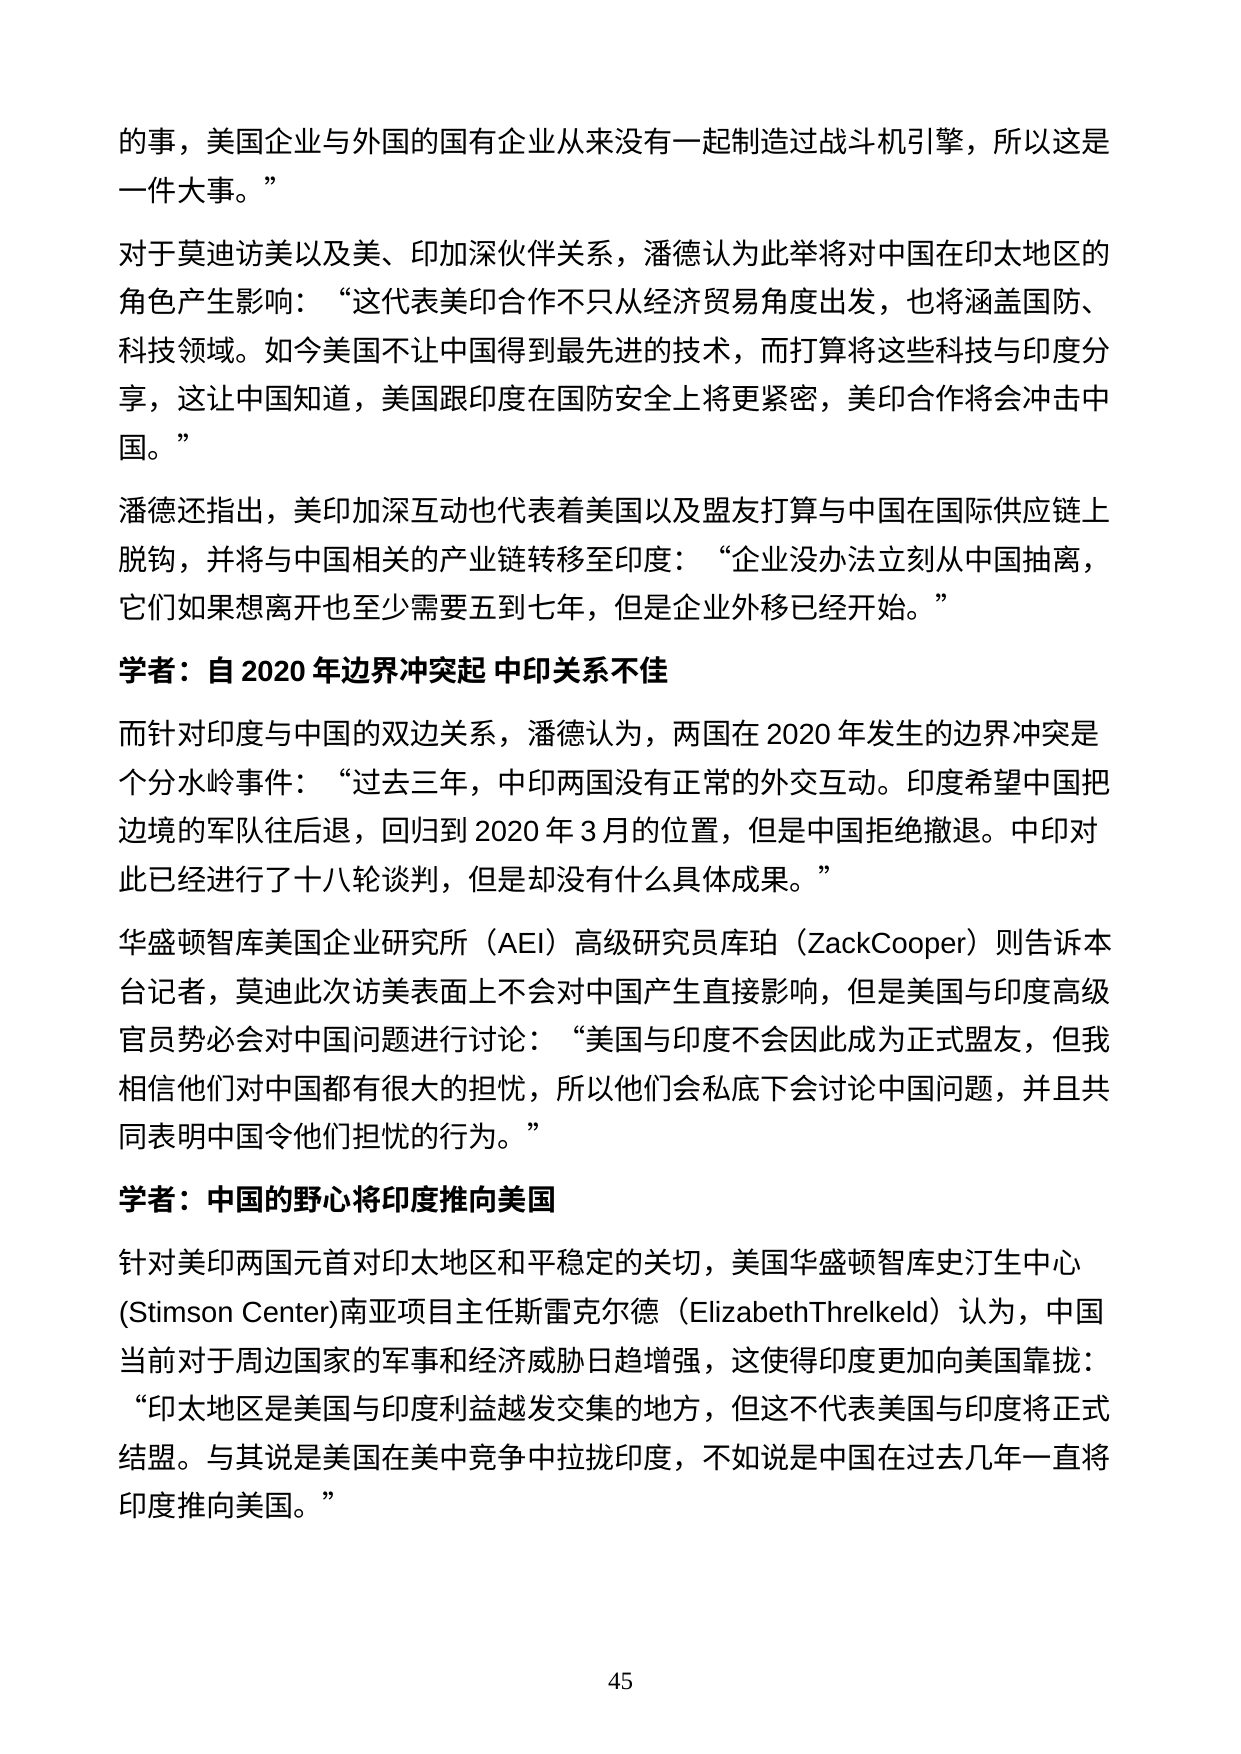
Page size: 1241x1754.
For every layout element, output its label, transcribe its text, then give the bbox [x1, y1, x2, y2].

text 的事，美国企业与外国的国有企业从来没有一起制造过战斗机引擎，所以这是一件大事。” [118, 118, 1122, 209]
text 潘德还指出，美印加深互动也代表着美国以及盟友打算与中国在国际供应链上脱钩，并将与中国相关的产业链转移至印度：“企业没办法立刻从中国抽离，它们如果想离开也至少需要五到七年，但是企业外移已经开始。” [118, 487, 1122, 627]
text 针对美印两国元首对印太地区和平稳定的关切，美国华盛顿智库史汀生中心(Stimson Center)南亚项目主任斯雷克尔德（ElizabethThrelkeld）认为，中国当前对于周边国家的军事和经济威胁日趋增强，这使得印度更加向美国靠拢：“印太地区是美国与印度利益越发交集的地方，但这不代表美国与印度将正式结盟。与其说是美国在美中竞争中拉拢印度，不如说是中国在过去几年一直将印度推向美国。” [118, 1240, 1122, 1525]
text 学者：自2020年边界冲突起 中印关系不佳 [118, 648, 1122, 690]
text 华盛顿智库美国企业研究所（AEI）高级研究员库珀（ZackCooper）则告诉本台记者，莫迪此次访美表面上不会对中国产生直接影响，但是美国与印度高级官员势必会对中国问题进行讨论：“美国与印度不会因此成为正式盟友，但我相信他们对中国都有很大的担忧，所以他们会私底下会讨论中国问题，并且共同表明中国令他们担忧的行为。” [118, 919, 1122, 1156]
text 而针对印度与中国的双边关系，潘德认为，两国在2020年发生的边界冲突是个分水岭事件：“过去三年，中印两国没有正常的外交互动。印度希望中国把边境的军队往后退，回归到2020年3月的位置，但是中国拒绝撤退。中印对此已经进行了十八轮谈判，但是却没有什么具体成果。” [118, 711, 1122, 899]
text 学者：中国的野心将印度推向美国 [118, 1177, 1122, 1219]
text 对于莫迪访美以及美、印加深伙伴关系，潘德认为此举将对中国在印太地区的角色产生影响：“这代表美印合作不只从经济贸易角度出发，也将涵盖国防、科技领域。如今美国不让中国得到最先进的技术，而打算将这些科技与印度分享，这让中国知道，美国跟印度在国防安全上将更紧密，美印合作将会冲击中国。” [118, 230, 1122, 467]
